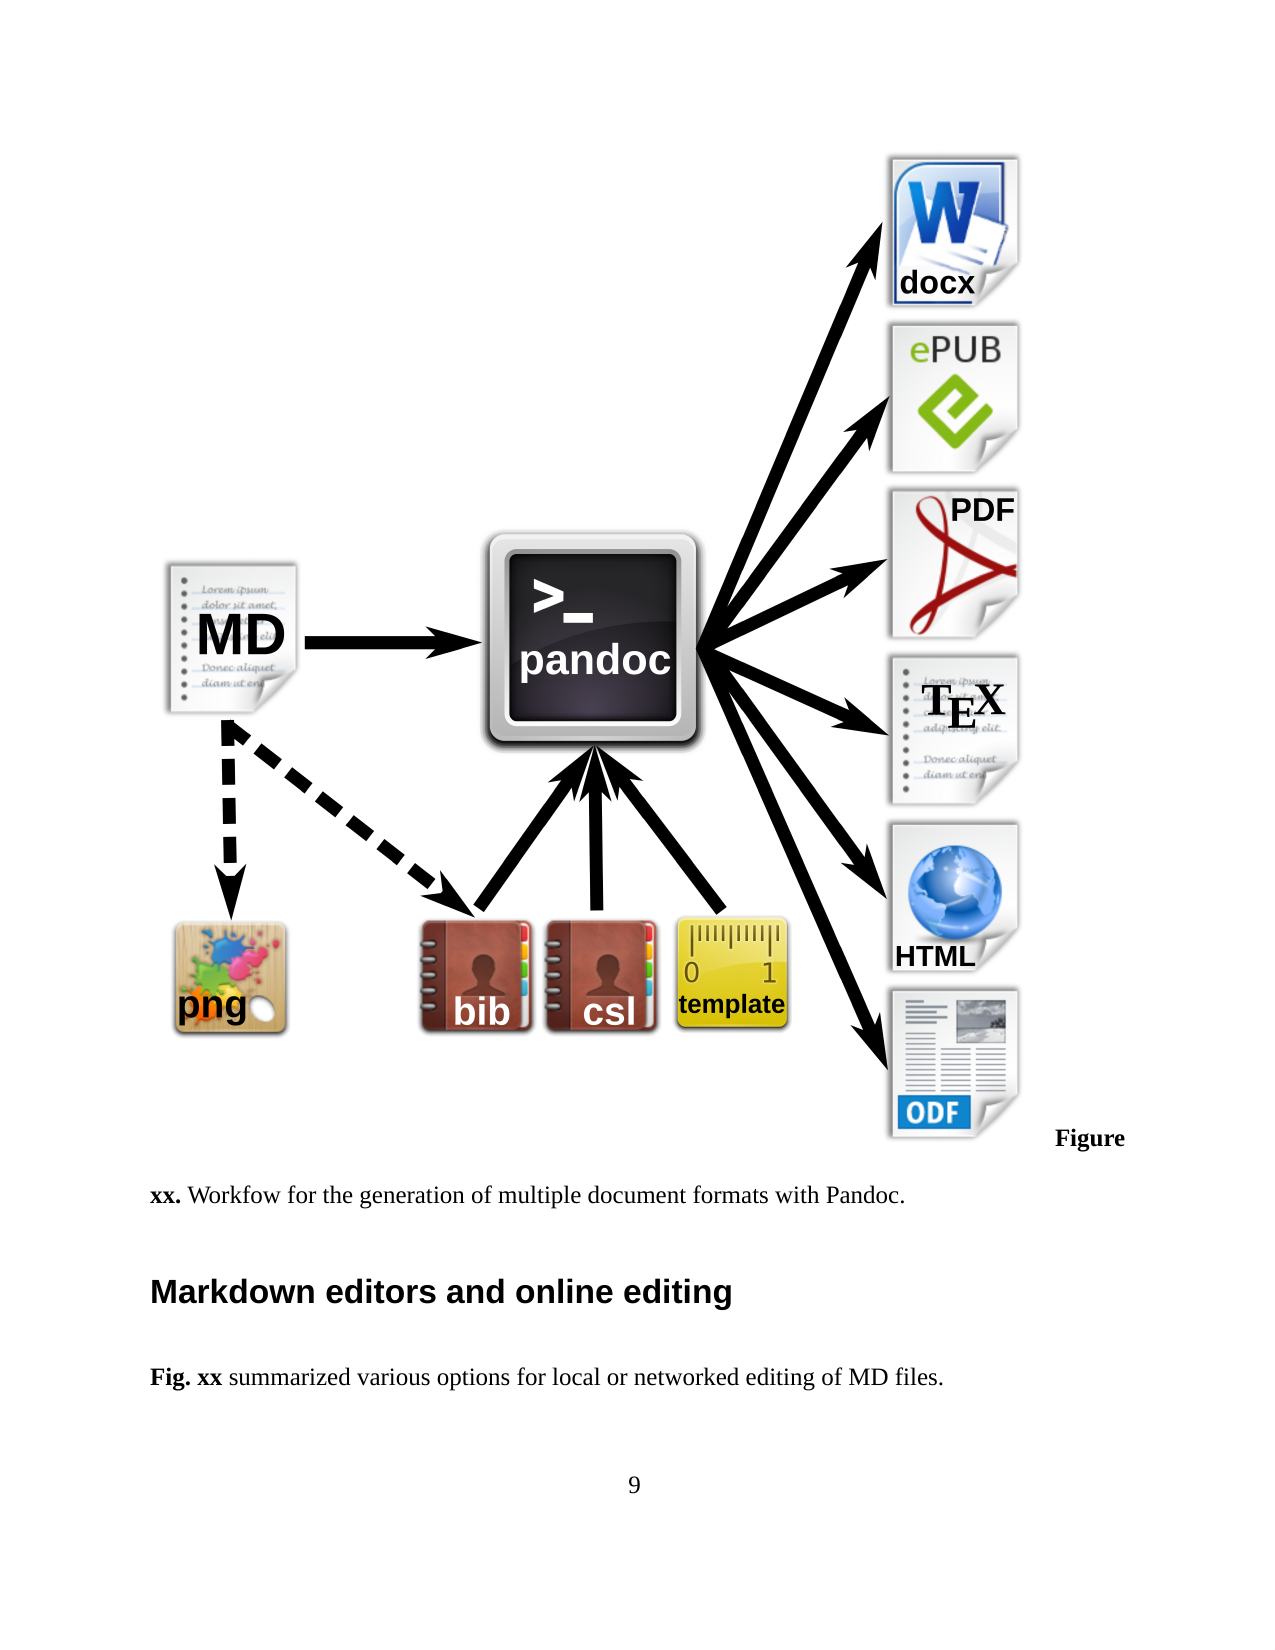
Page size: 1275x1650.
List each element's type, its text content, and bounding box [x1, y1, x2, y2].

subtitle Markdown editors and online editing [150, 1272, 1125, 1310]
text Fig. xx summarized various options for local or networked editing of MD files. [150, 1362, 1125, 1390]
text Figure xx. Workfow for the generation of multiple document formats with Pandoc. [150, 1147, 1125, 1209]
picture [150, 150, 1038, 1147]
